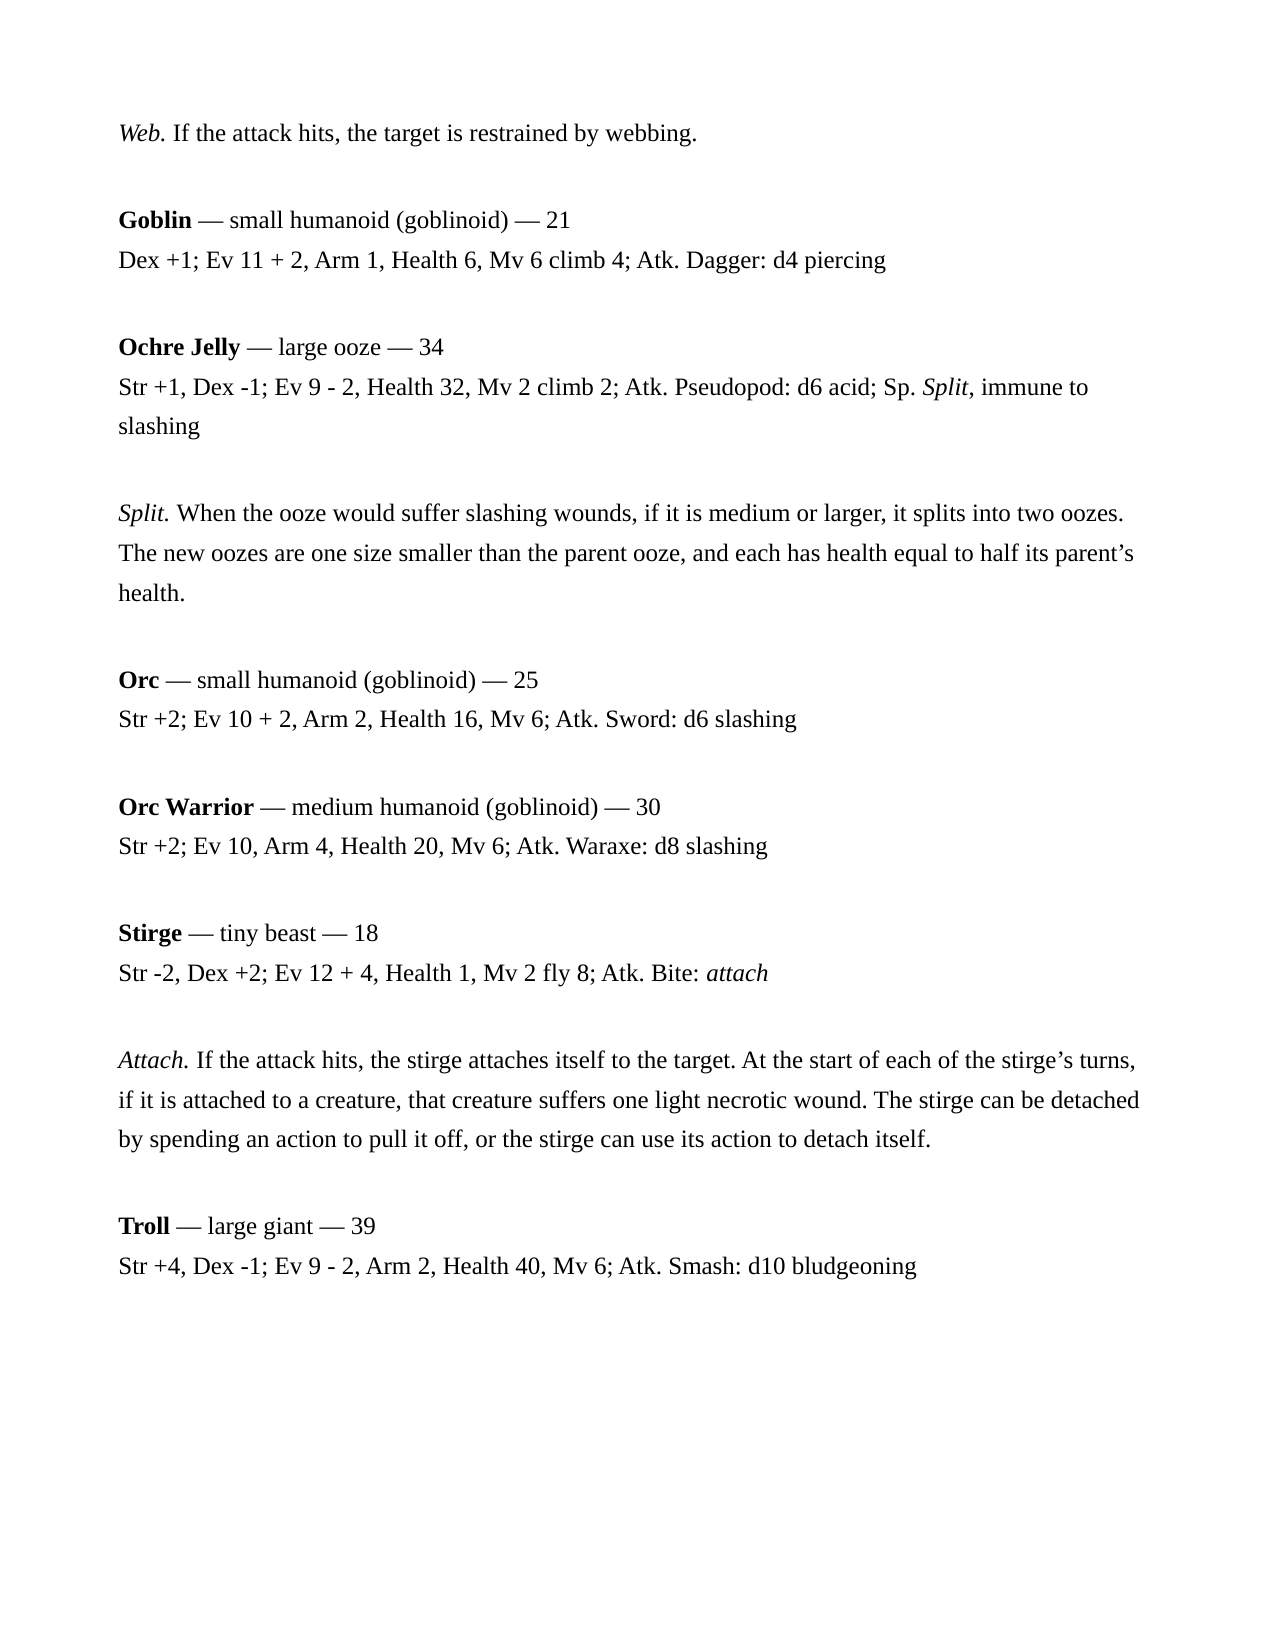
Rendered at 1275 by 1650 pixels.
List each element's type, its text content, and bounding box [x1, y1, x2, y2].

text Str -2, Dex +2; Ev 12 + 4, Health 1, Mv 2 fly 8; Atk. Bite: attach [118, 958, 1157, 987]
text Str +2; Ev 10, Arm 4, Health 20, Mv 6; Atk. Waraxe: d8 slashing [118, 831, 1157, 860]
text Goblin — small humanoid (goblinoid) — 21 [118, 205, 1157, 234]
text Ochre Jelly — large ooze — 34 [118, 332, 1157, 361]
text Stirge — tiny beast — 18 [118, 918, 1157, 947]
text Orc Warrior — medium humanoid (goblinoid) — 30 [118, 792, 1157, 820]
text Attach. If the attack hits, the stirge attaches itself to the target. At the start of each of the stirge’s turns, if it is attached to a creature, that creature suffers one light necrotic wound. The stirge can be detached by spending an action to pull it off, or the stirge can use its action to detach itself. [118, 1045, 1157, 1153]
text Orc — small humanoid (goblinoid) — 25 [118, 665, 1157, 693]
text Str +1, Dex -1; Ev 9 - 2, Health 32, Mv 2 climb 2; Atk. Pseudopod: d6 acid; Sp. Split, immune to slashing [118, 372, 1157, 440]
text Web. If the attack hits, the target is restrained by webbing. [118, 118, 1157, 147]
text Str +2; Ev 10 + 2, Arm 2, Health 16, Mv 6; Atk. Sword: d6 slashing [118, 704, 1157, 733]
text Str +4, Dex -1; Ev 9 - 2, Arm 2, Health 40, Mv 6; Atk. Smash: d10 bludgeoning [118, 1251, 1157, 1280]
text Dex +1; Ev 11 + 2, Arm 1, Health 6, Mv 6 climb 4; Atk. Dagger: d4 piercing [118, 245, 1157, 274]
text Split. When the ooze would suffer slashing wounds, if it is medium or larger, it splits into two oozes. The new oozes are one size smaller than the parent ooze, and each has health equal to half its parent’s health. [118, 498, 1157, 606]
text Troll — large giant — 39 [118, 1211, 1157, 1240]
